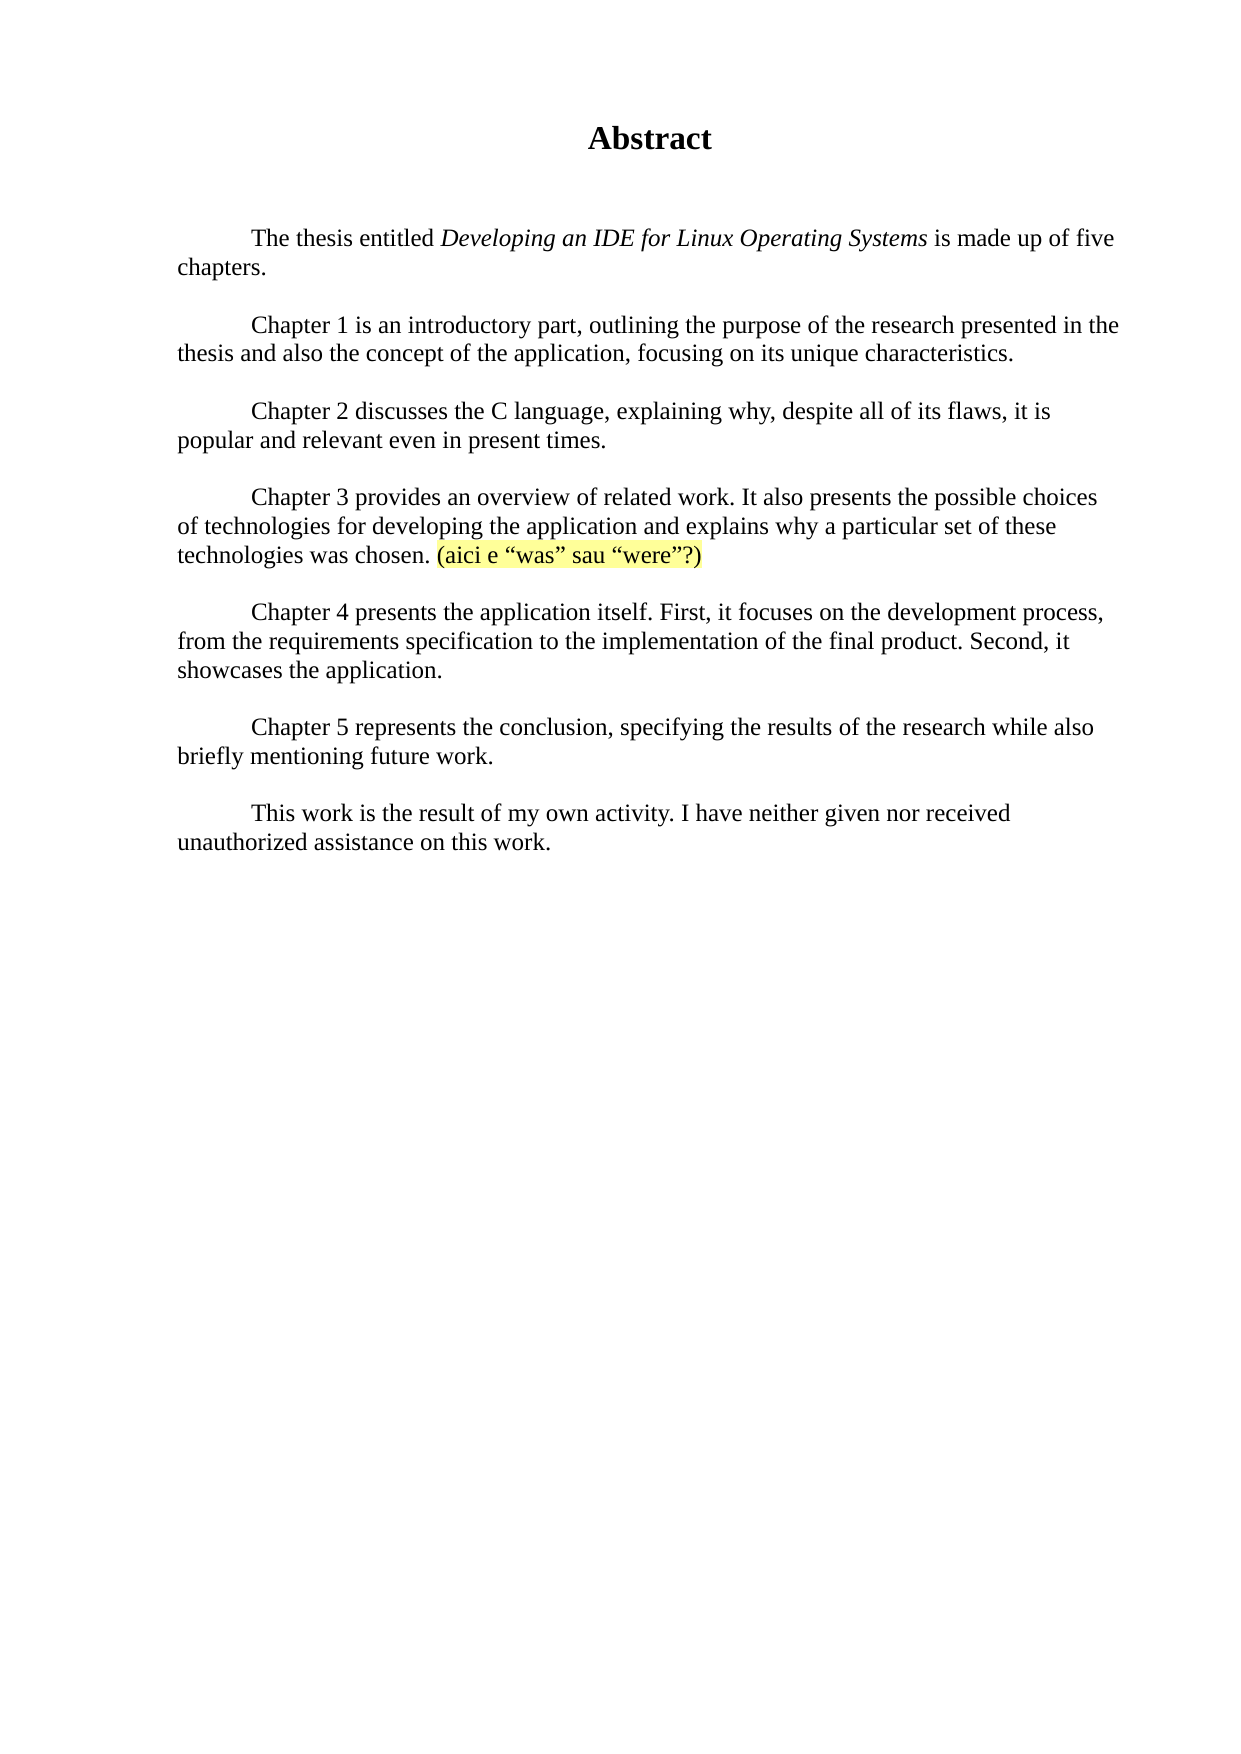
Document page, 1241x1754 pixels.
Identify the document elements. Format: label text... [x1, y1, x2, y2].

text The thesis entitled Developing an IDE for Linux Operating Systems is made up of five chapters. [177, 223, 1122, 281]
text Abstract [177, 118, 1122, 156]
text Chapter 5 represents the conclusion, specifying the results of the research while also briefly mentioning future work. [177, 712, 1122, 770]
text This work is the result of my own activity. I have neither given nor received unauthorized assistance on this work. [177, 798, 1122, 856]
text Chapter 2 discusses the C language, explaining why, despite all of its flaws, it is popular and relevant even in present times. [177, 396, 1122, 453]
text Chapter 1 is an introductory part, outlining the purpose of the research presented in the thesis and also the concept of the application, focusing on its unique characteristics. [177, 310, 1122, 367]
text Chapter 4 presents the application itself. First, it focuses on the development process, from the requirements specification to the implementation of the final product. Second, it showcases the application. [177, 597, 1122, 683]
text Chapter 3 provides an overview of related work. It also presents the possible choices of technologies for developing the application and explains why a particular set of these technologies was chosen. (aici e “was” sau “were”?) [177, 482, 1122, 568]
